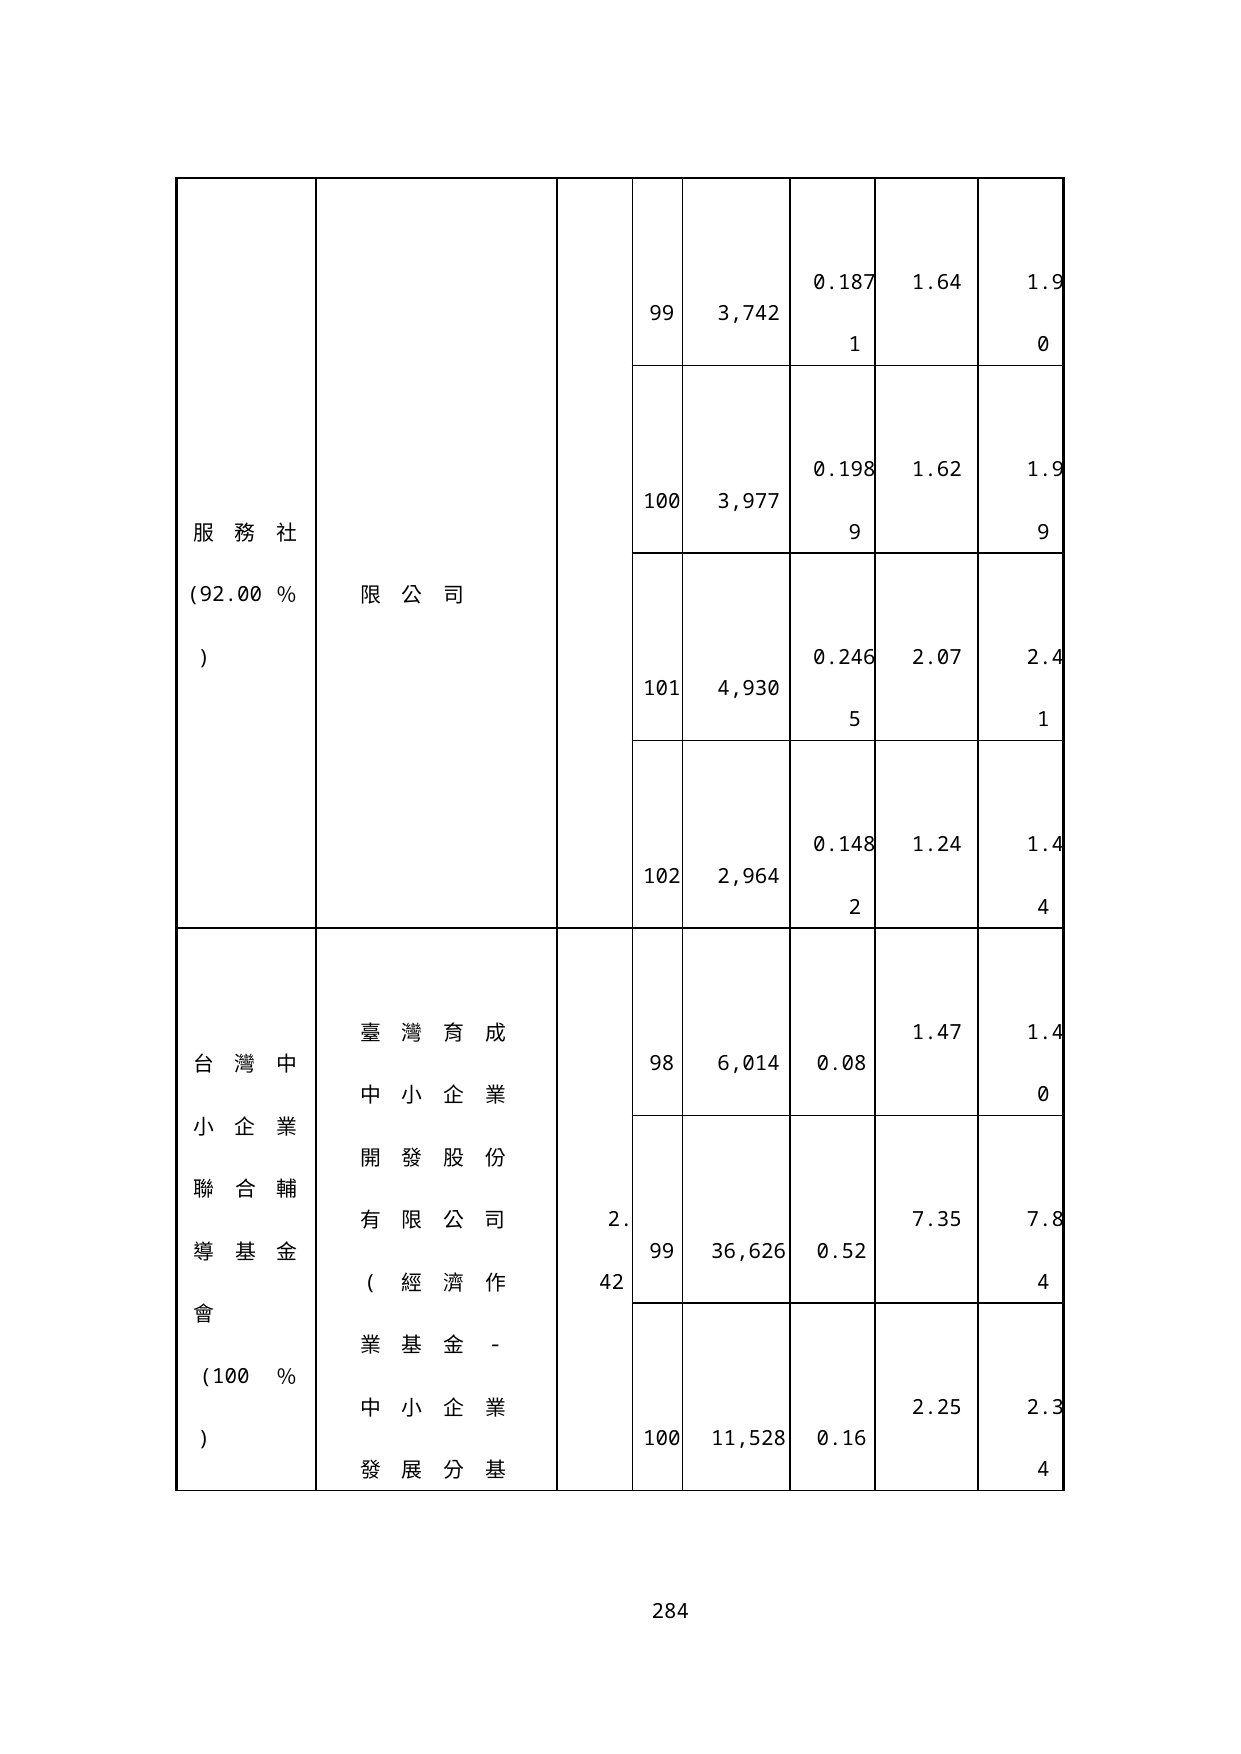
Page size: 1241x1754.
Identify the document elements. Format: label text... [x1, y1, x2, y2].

table_cell 7.35 [876, 1116, 977, 1302]
table_cell 100 [633, 1304, 682, 1490]
table_cell 2,964 [683, 741, 789, 927]
table_cell 7.84 [979, 1116, 1062, 1302]
table_cell 36,626 [683, 1116, 789, 1302]
table_cell 99 [633, 1116, 682, 1302]
table_cell 2.07 [876, 554, 977, 740]
table_cell [558, 179, 632, 927]
table_cell 限公司 [317, 179, 556, 927]
table_cell 0.52 [791, 1116, 874, 1302]
table_cell 3,977 [683, 366, 789, 552]
table_cell 臺灣育成中小企業開發股份有限公司(經濟作業基金-中小企業發展分基 [317, 929, 556, 1490]
table_cell 98 [633, 929, 682, 1115]
table_cell 0.1989 [791, 366, 874, 552]
table_cell 1.99 [979, 366, 1062, 552]
table_cell 0.1871 [791, 179, 874, 365]
table_cell 102 [633, 741, 682, 927]
table_cell 1.47 [876, 929, 977, 1115]
table_cell 2.34 [979, 1304, 1062, 1490]
table_cell 11,528 [683, 1304, 789, 1490]
table_cell 1.64 [876, 179, 977, 365]
table_cell 101 [633, 554, 682, 740]
table_cell 0.08 [791, 929, 874, 1115]
table_cell 1.90 [979, 179, 1062, 365]
table_cell 99 [633, 179, 682, 365]
table_cell 1.44 [979, 741, 1062, 927]
table_cell 0.1482 [791, 741, 874, 927]
table_cell 1.40 [979, 929, 1062, 1115]
table_cell 0.16 [791, 1304, 874, 1490]
table_cell 台灣中小企業聯合輔導基金會(100％) [178, 929, 315, 1490]
table_cell 1.62 [876, 366, 977, 552]
table_cell 100 [633, 366, 682, 552]
table_cell 1.24 [876, 741, 977, 927]
table_cell 3,742 [683, 179, 789, 365]
table_cell 2.25 [876, 1304, 977, 1490]
table_cell 2.42 [558, 929, 632, 1490]
table_cell 服務社 (92.00％) [178, 179, 315, 927]
table_cell 2.41 [979, 554, 1062, 740]
table_cell 6,014 [683, 929, 789, 1115]
table_cell 4,930 [683, 554, 789, 740]
table_cell 0.2465 [791, 554, 874, 740]
